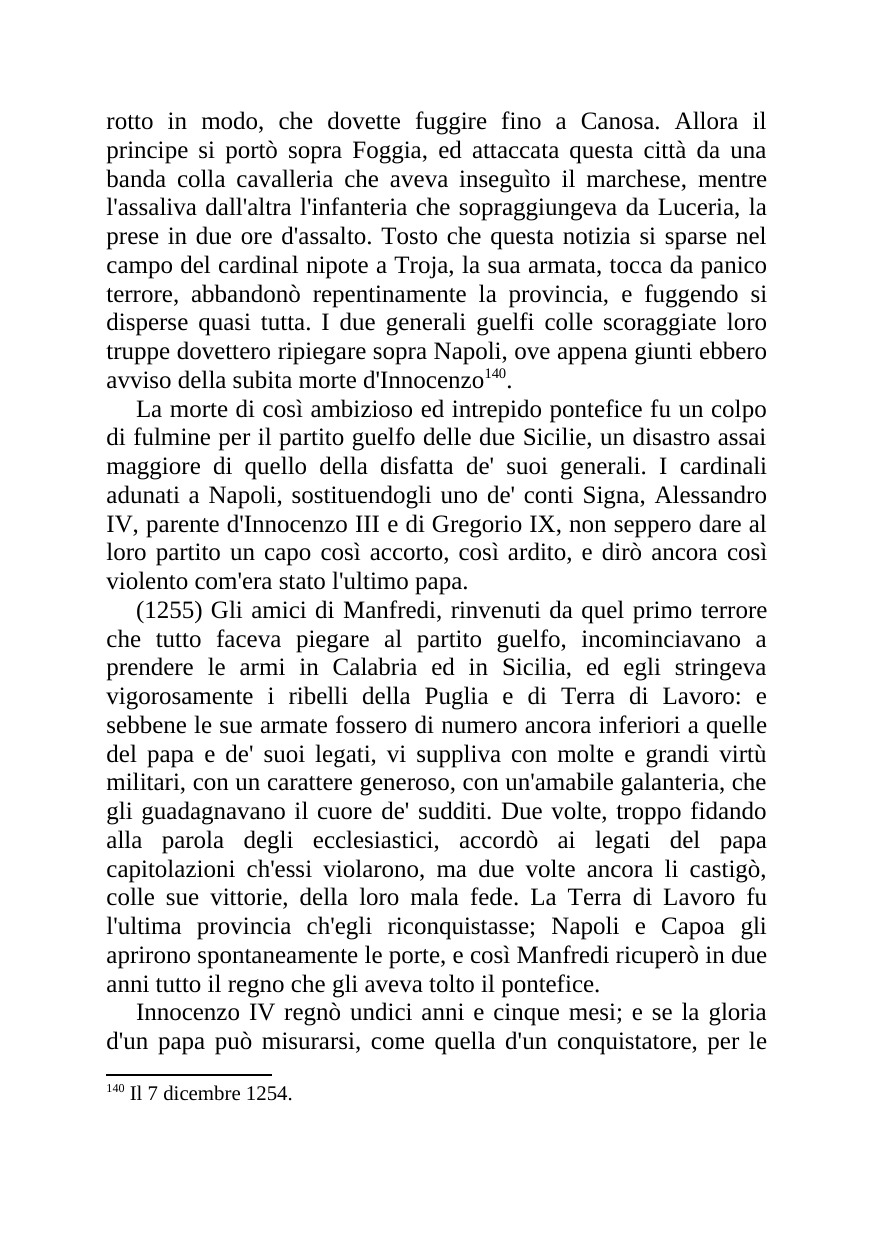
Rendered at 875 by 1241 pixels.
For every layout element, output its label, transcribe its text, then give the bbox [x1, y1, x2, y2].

text Il 7 dicembre 1254. [106, 1081, 768, 1105]
text (1255) Gli amici di Manfredi, rinvenuti da quel primo terrore che tutto faceva piegare al partito guelfo, incominciavano a prendere le armi in Calabria ed in Sicilia, ed egli stringeva vigorosamente i ribelli della Puglia e di Terra di Lavoro: e sebbene le sue armate fossero di numero ancora inferiori a quelle del papa e de' suoi legati, vi suppliva con molte e grandi virtù militari, con un carattere generoso, con un'amabile galanteria, che gli guadagnavano il cuore de' sudditi. Due volte, troppo fidando alla parola degli ecclesiastici, accordò ai legati del papa capitolazioni ch'essi violarono, ma due volte ancora li castigò, colle sue vittorie, della loro mala fede. La Terra di Lavoro fu l'ultima provincia ch'egli riconquistasse; Napoli e Capoa gli aprirono spontaneamente le porte, e così Manfredi ricuperò in due anni tutto il regno che gli aveva tolto il pontefice. [106, 595, 768, 997]
text rotto in modo, che dovette fuggire fino a Canosa. Allora il principe si portò sopra Foggia, ed attaccata questa città da una banda colla cavalleria che aveva inseguìto il marchese, mentre l'assaliva dall'altra l'infanteria che sopraggiungeva da Luceria, la prese in due ore d'assalto. Tosto che questa notizia si sparse nel campo del cardinal nipote a Troja, la sua armata, tocca da panico terrore, abbandonò repentinamente la provincia, e fuggendo si disperse quasi tutta. I due generali guelfi colle scoraggiate loro truppe dovettero ripiegare sopra Napoli, ove appena giunti ebbero avviso della subita morte d'Innocenzo. [106, 106, 768, 394]
text Innocenzo IV regnò undici anni e cinque mesi; e se la gloria d'un papa può misurarsi, come quella d'un conquistatore, per le [106, 997, 768, 1055]
text La morte di così ambizioso ed intrepido pontefice fu un colpo di fulmine per il partito guelfo delle due Sicilie, un disastro assai maggiore di quello della disfatta de' suoi generali. I cardinali adunati a Napoli, sostituendogli uno de' conti Signa, Alessandro IV, parente d'Innocenzo III e di Gregorio IX, non seppero dare al loro partito un capo così accorto, così ardito, e dirò ancora così violento com'era stato l'ultimo papa. [106, 394, 768, 595]
